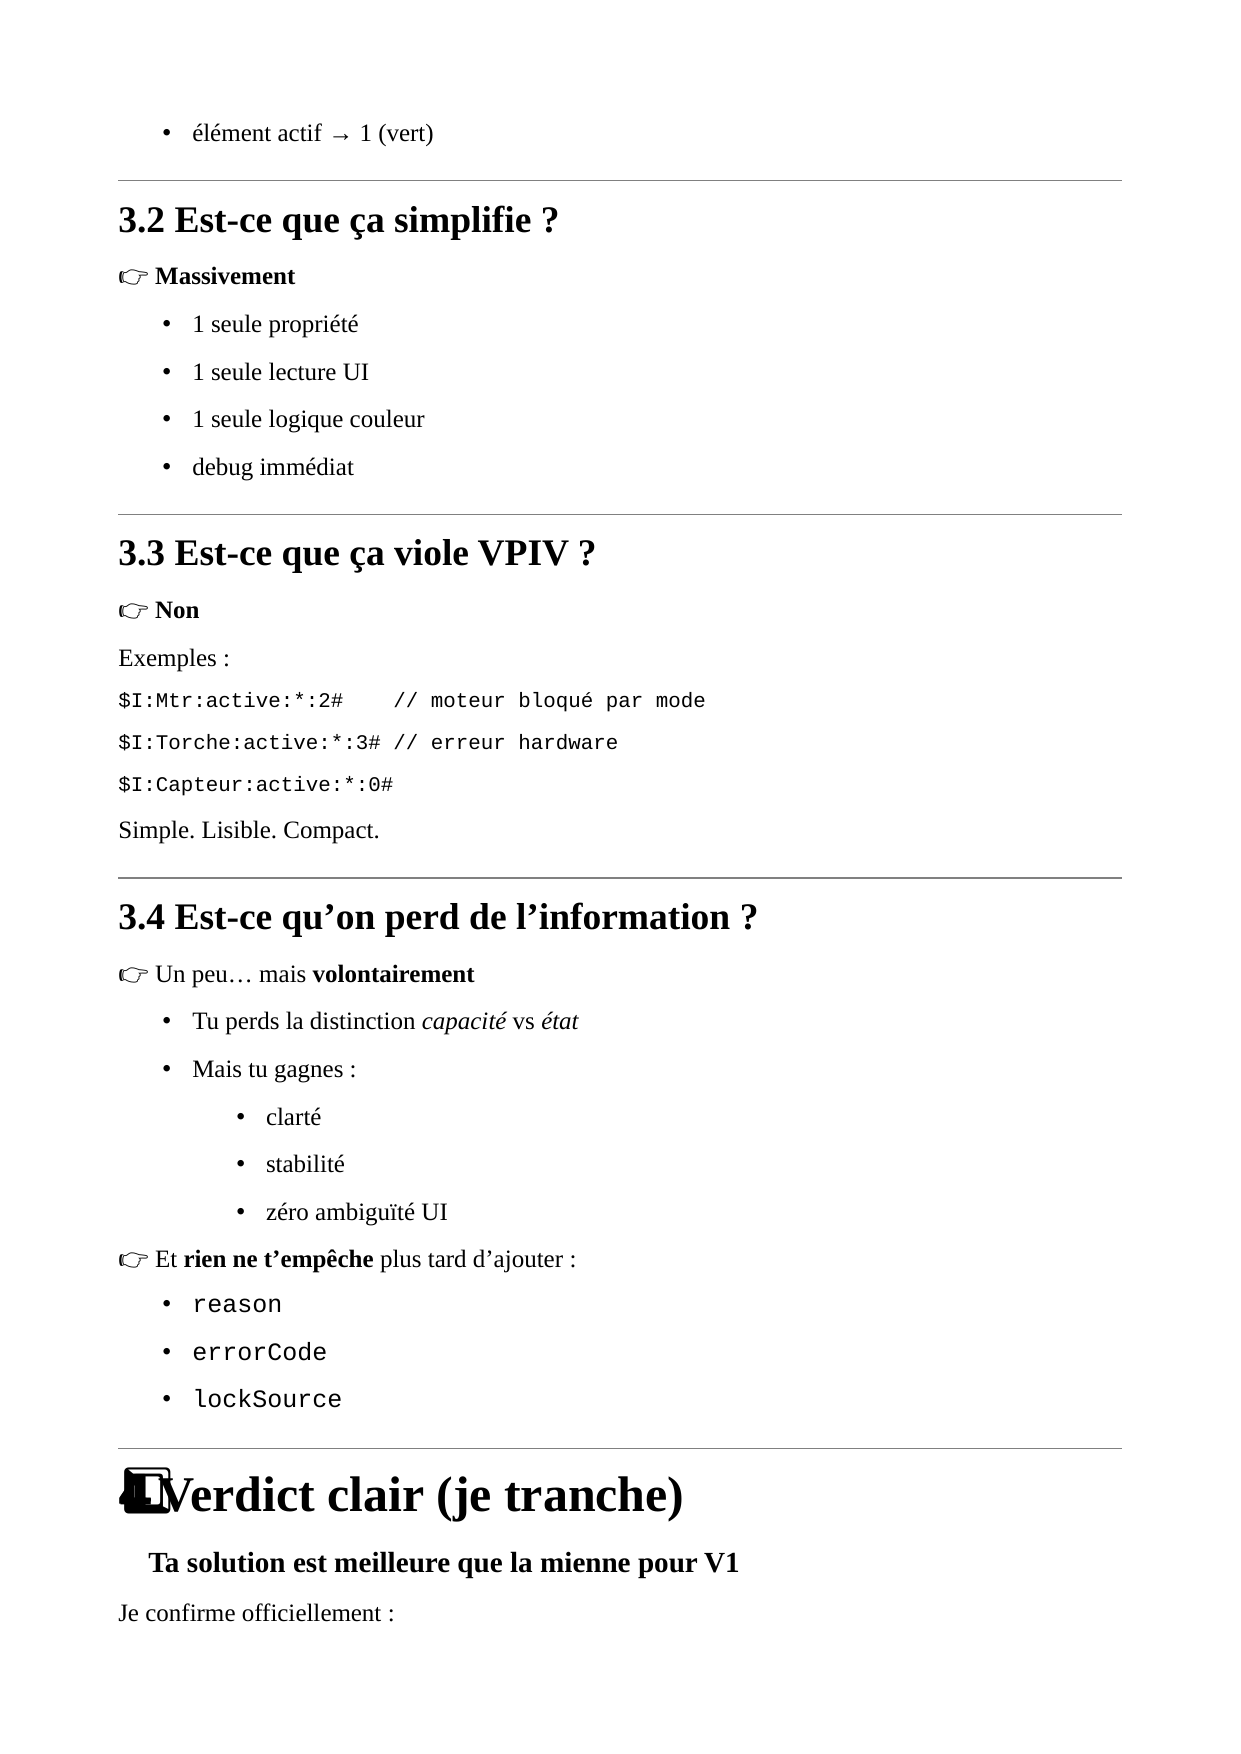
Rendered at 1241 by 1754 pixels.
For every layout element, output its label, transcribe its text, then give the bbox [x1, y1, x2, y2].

list reason [162, 1292, 1122, 1320]
text Simple. Lisible. Compact. [118, 816, 1122, 844]
list errorCode [162, 1339, 1122, 1367]
list lockSource [162, 1386, 1122, 1414]
text 👉 Massivement [118, 261, 1122, 290]
list élément actif → 1 (vert) [162, 118, 1122, 147]
text 👉 Un peu… mais volontairement [118, 959, 1122, 987]
text 👉 Non [118, 595, 1122, 624]
subtitle 4️⃣ Verdict clair (je tranche) [118, 1465, 1122, 1522]
subtitle 3.3 Est-ce que ça viole VPIV ? [118, 531, 1122, 574]
list Tu perds la distinction capacité vs état [162, 1006, 1122, 1035]
list debug immédiat [162, 452, 1122, 481]
list 1 seule logique couleur [162, 404, 1122, 433]
text $I:Capteur:active:*:0# [118, 774, 1122, 797]
list 1 seule propriété [162, 309, 1122, 338]
subtitle 3.4 Est-ce qu’on perd de l’information ? [118, 894, 1122, 938]
list Mais tu gagnes : [162, 1054, 1122, 1083]
text $I:Torche:active:*:3# // erreur hardware [118, 732, 1122, 756]
subtitle 3.2 Est-ce que ça simplifie ? [118, 197, 1122, 240]
text $I:Mtr:active:*:2# // moteur bloqué par mode [118, 690, 1122, 714]
list stabilité [236, 1149, 1122, 1178]
list zéro ambiguïté UI [236, 1197, 1122, 1226]
list 1 seule lecture UI [162, 357, 1122, 385]
subtitle ✅ Ta solution est meilleure que la mienne pour V1 [118, 1545, 1122, 1579]
text Je confirme officiellement : [118, 1598, 1122, 1627]
text 👉 Et rien ne t’empêche plus tard d’ajouter : [118, 1244, 1122, 1273]
text Exemples : [118, 643, 1122, 671]
list clarté [236, 1102, 1122, 1130]
